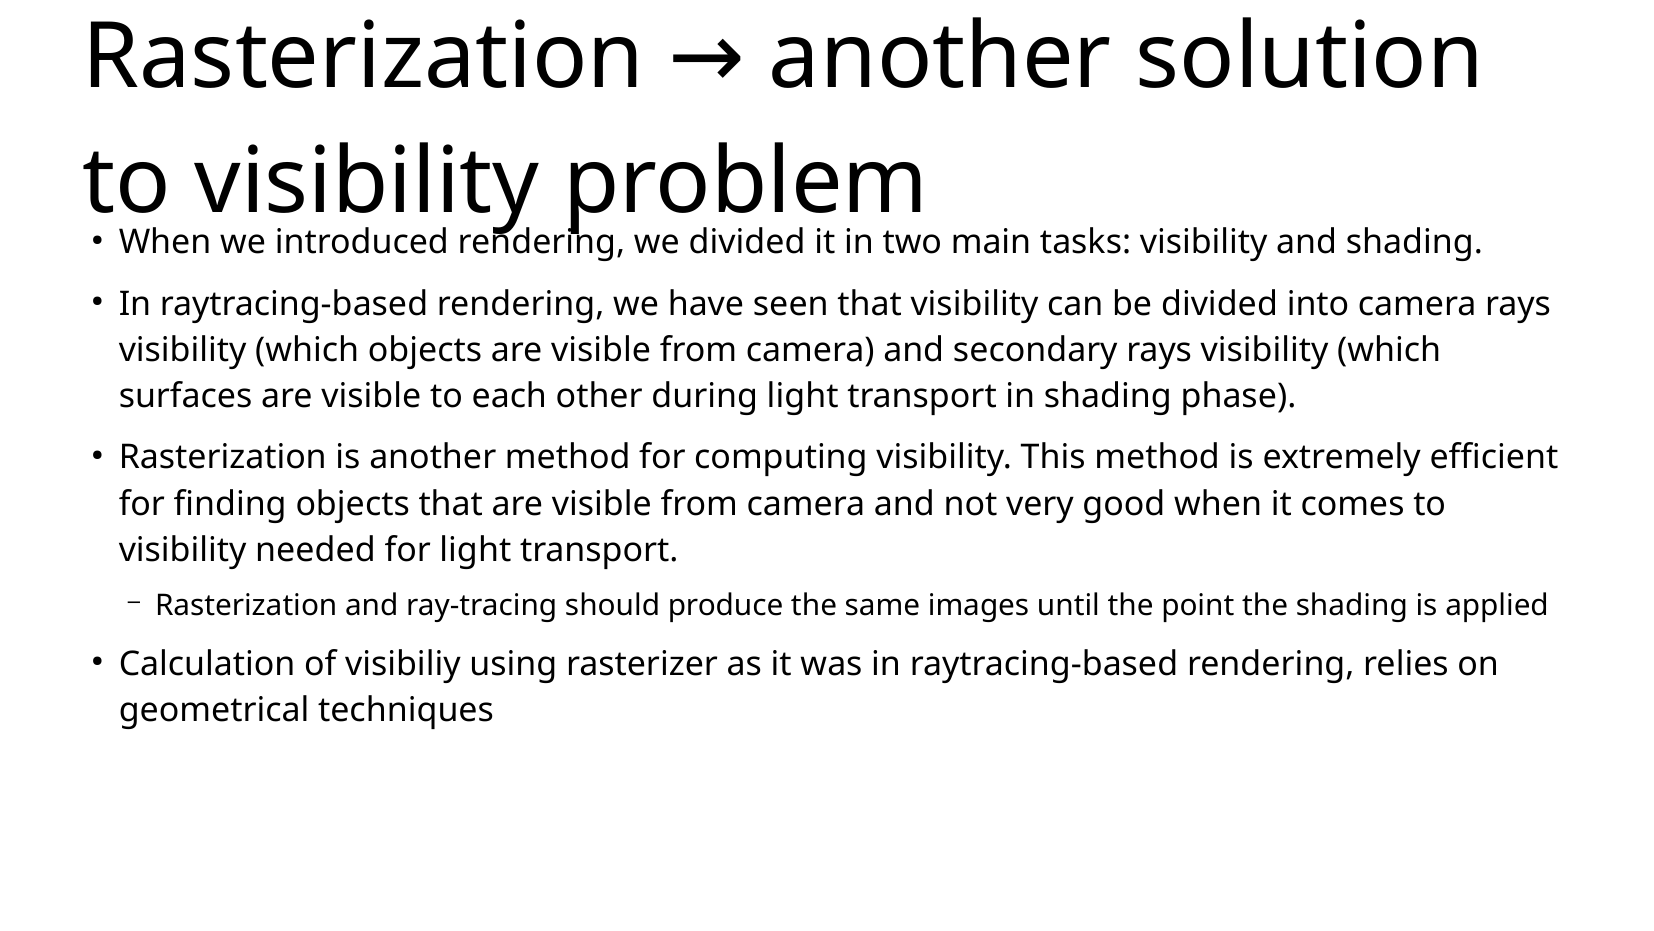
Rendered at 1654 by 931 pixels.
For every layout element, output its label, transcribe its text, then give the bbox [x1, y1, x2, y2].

title Rasterization → another solution to visibility problem [82, 0, 1571, 217]
list When we introduced rendering, we divided it in two main tasks: visibility and shading. In raytracing-based rendering, we have seen that visibility can be divided into camera rays visibility (which objects are visible from camera) and secondary rays visibility (which surfaces are visible to each other during light transport in shading phase). Rasterization is another method for computing visibility. This method is extremely efficient for finding objects that are visible from camera and not very good when it comes to visibility needed for light transport. Rasterization and ray-tracing should produce the same images until the point the shading is applied Calculation of visibiliy using rasterizer as it was in raytracing-based rendering, relies on geometrical techniques [82, 217, 1571, 758]
